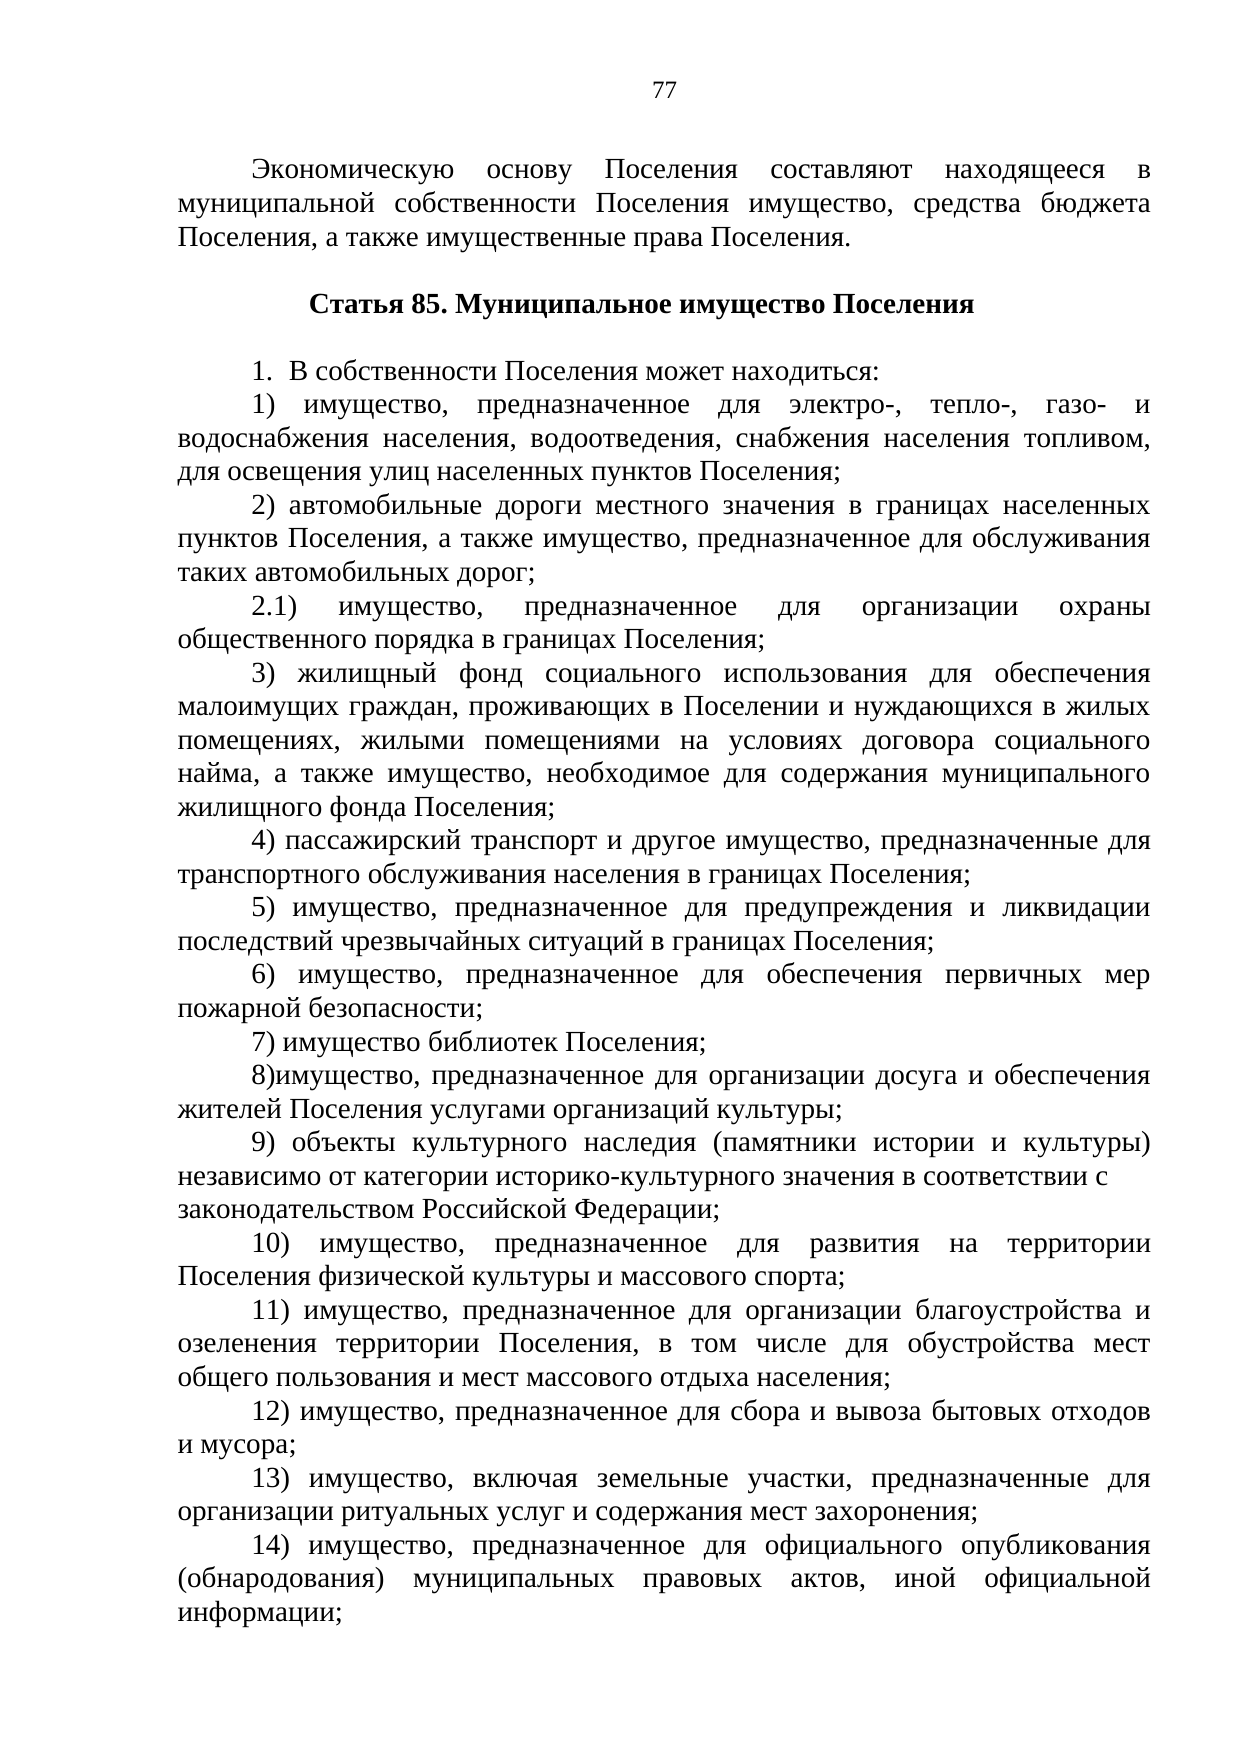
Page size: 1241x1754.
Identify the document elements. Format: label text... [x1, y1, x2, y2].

text 1) имущество, предназначенное для электро-, тепло-, газо- и водоснабжения населения, водоотведения, снабжения населения топливом, для освещения улиц населенных пунктов Поселения; [177, 386, 1152, 487]
text 13) имущество, включая земельные участки, предназначенные для организации ритуальных услуг и содержания мест захоронения; [177, 1460, 1152, 1527]
text законодательством Российской Федерации; [177, 1191, 1152, 1225]
text 2) автомобильные дороги местного значения в границах населенных пунктов Поселения, а также имущество, предназначенное для обслуживания таких автомобильных дорог; [177, 487, 1152, 588]
text 10) имущество, предназначенное для развития на территории Поселения физической культуры и массового спорта; [177, 1225, 1152, 1292]
text 7) имущество библиотек Поселения; [177, 1024, 1152, 1057]
subtitle Статья 85. Муниципальное имущество Поселения [177, 286, 1152, 319]
text 14) имущество, предназначенное для официального опубликования (обнародования) муниципальных правовых актов, иной официальной информации; [177, 1527, 1152, 1627]
text 8)имущество, предназначенное для организации досуга и обеспечения жителей Поселения услугами организаций культуры; [177, 1057, 1152, 1124]
text 11) имущество, предназначенное для организации благоустройства и озеленения территории Поселения, в том числе для обустройства мест общего пользования и мест массового отдыха населения; [177, 1292, 1152, 1393]
text 12) имущество, предназначенное для сбора и вывоза бытовых отходов и мусора; [177, 1393, 1152, 1460]
text 2.1) имущество, предназначенное для организации охраны общественного порядка в границах Поселения; [177, 588, 1152, 655]
text 6) имущество, предназначенное для обеспечения первичных мер пожарной безопасности; [177, 957, 1152, 1024]
text 3) жилищный фонд социального использования для обеспечения малоимущих граждан, проживающих в Поселении и нуждающихся в жилых помещениях, жилыми помещениями на условиях договора социального найма, а также имущество, необходимое для содержания муниципального жилищного фонда Поселения; [177, 655, 1152, 822]
list В собственности Поселения может находиться: [251, 353, 1152, 386]
text Экономическую основу Поселения составляют находящееся в муниципальной собственности Поселения имущество, средства бюджета Поселения, а также имущественные права Поселения. [177, 152, 1152, 252]
text 4) пассажирский транспорт и другое имущество, предназначенные для транспортного обслуживания населения в границах Поселения; [177, 822, 1152, 889]
text 5) имущество, предназначенное для предупреждения и ликвидации последствий чрезвычайных ситуаций в границах Поселения; [177, 889, 1152, 957]
text 9) объекты культурного наследия (памятники истории и культуры) независимо от категории историко-культурного значения в соответствии с [177, 1124, 1152, 1191]
